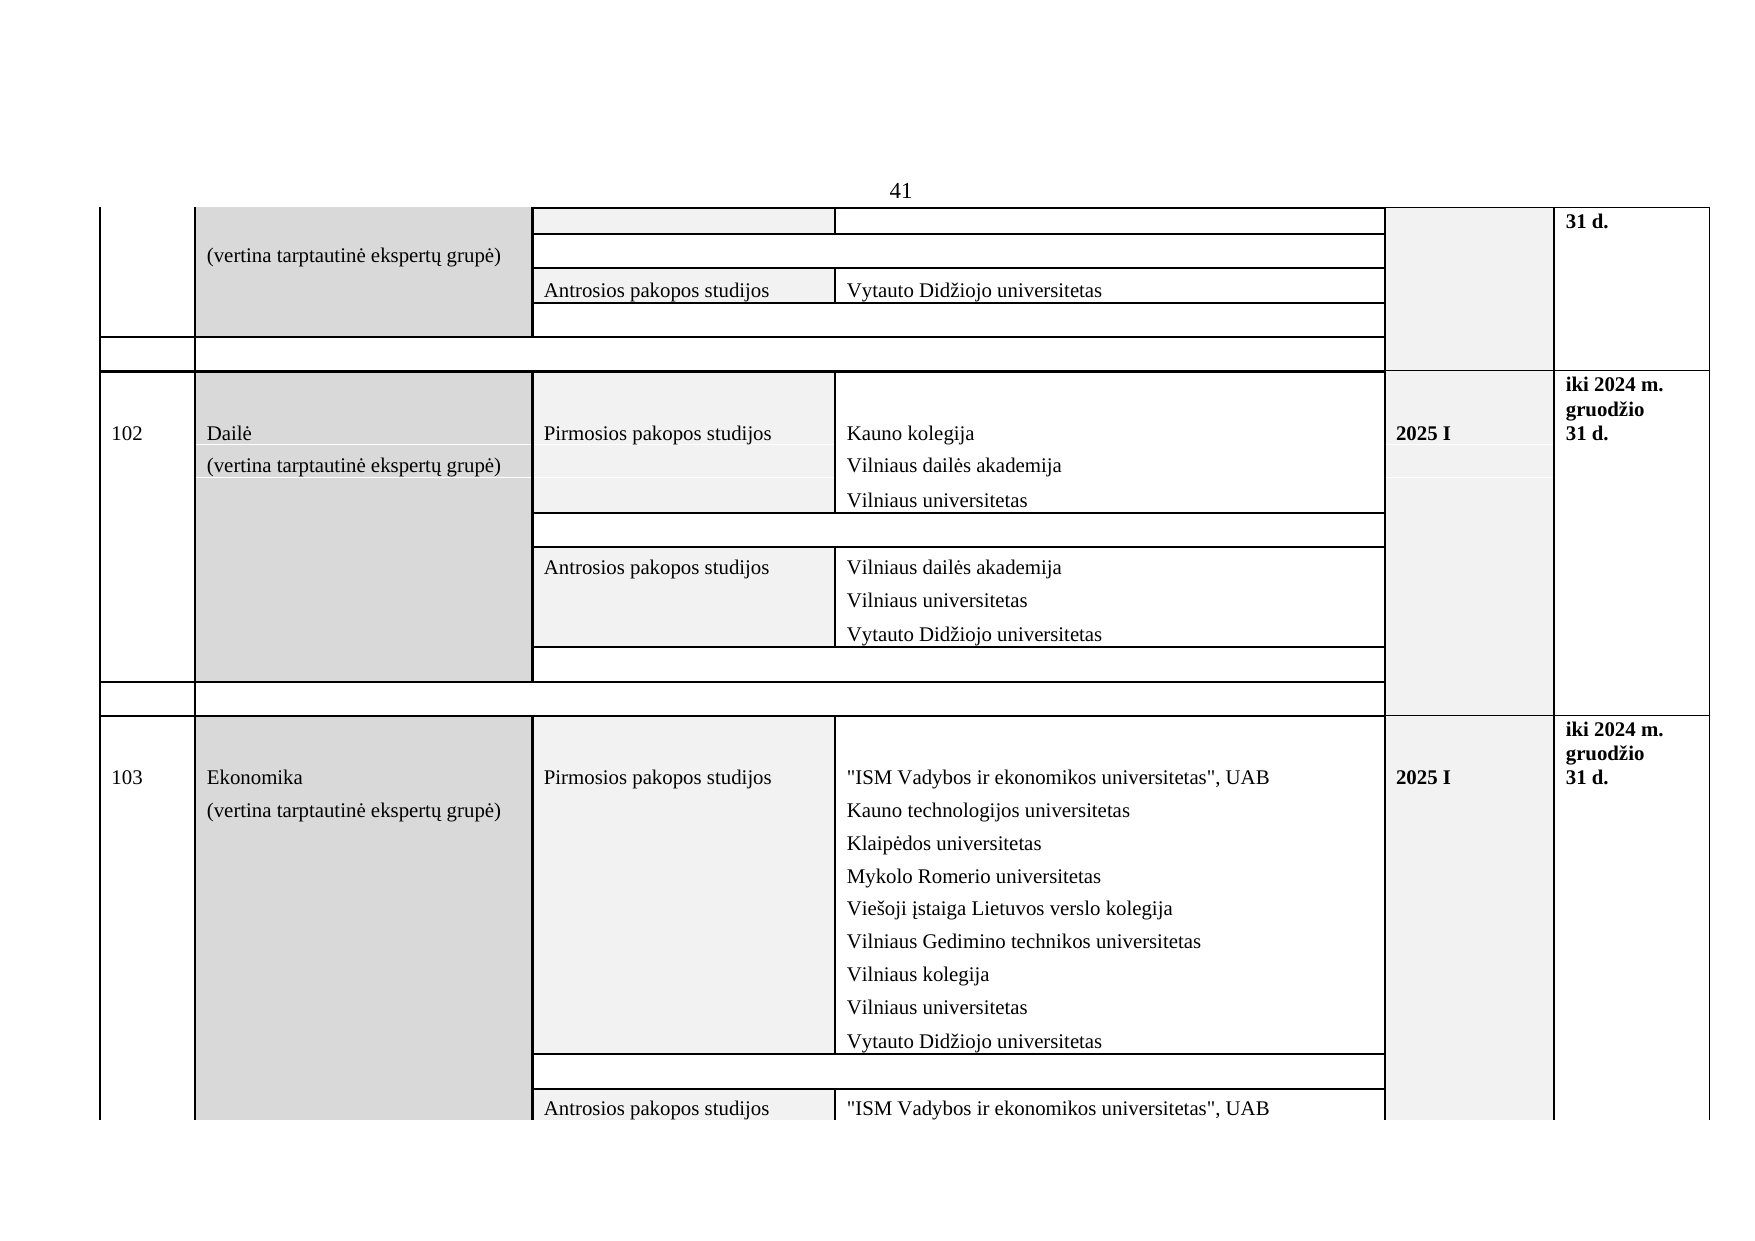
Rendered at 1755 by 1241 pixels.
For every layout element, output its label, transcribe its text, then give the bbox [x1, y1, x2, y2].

table_cell [101, 445, 194, 477]
table_cell [1386, 986, 1553, 1019]
table_cell [101, 789, 194, 822]
table_cell (vertina tarptautinė ekspertų grupė) [196, 233, 531, 267]
table_cell [1555, 920, 1709, 953]
table_cell [534, 612, 834, 646]
table_cell [196, 267, 531, 302]
table_cell [1386, 478, 1553, 512]
table_cell [101, 302, 194, 336]
table_cell Vilniaus kolegija [836, 953, 1384, 986]
table_cell [101, 953, 194, 986]
table_cell [1555, 789, 1709, 822]
table_cell [534, 920, 834, 953]
table_cell [196, 478, 531, 512]
table_cell Kauno kolegija [836, 373, 1384, 444]
table_cell [1386, 822, 1553, 855]
table_cell [1386, 579, 1553, 612]
table_cell [534, 209, 834, 233]
table_cell [101, 646, 194, 681]
table_cell [101, 822, 194, 855]
table_cell [534, 986, 834, 1019]
table_cell [101, 1019, 194, 1053]
table_cell [101, 546, 194, 579]
table_cell [1555, 546, 1709, 579]
table_cell [196, 920, 531, 953]
table_cell [533, 683, 835, 715]
table_cell [196, 1053, 531, 1088]
table_cell [196, 986, 531, 1019]
table_cell [1386, 920, 1553, 953]
table_cell [196, 953, 531, 986]
table_cell [1555, 1088, 1709, 1120]
table_cell [1386, 445, 1553, 477]
table_cell [196, 646, 531, 681]
table_cell "ISM Vadybos ir ekonomikos universitetas", UAB [836, 1090, 1384, 1120]
table_cell [196, 855, 531, 888]
table_cell [1555, 822, 1709, 855]
table_cell [101, 579, 194, 612]
table_cell [1386, 1088, 1553, 1120]
table_cell [196, 612, 531, 646]
table_cell [1555, 579, 1709, 612]
table_cell [101, 855, 194, 888]
table_cell Klaipėdos universitetas [836, 822, 1384, 855]
table_cell [1555, 512, 1709, 546]
table_cell Pirmosios pakopos studijos [534, 373, 834, 444]
table_cell Vytauto Didžiojo universitetas [836, 612, 1384, 646]
table_cell [1555, 953, 1709, 986]
table_cell [534, 478, 834, 512]
table_cell [1555, 681, 1709, 715]
table_cell Vytauto Didžiojo universitetas [836, 269, 1384, 302]
table_cell [1386, 336, 1553, 370]
table_cell (vertina tarptautinė ekspertų grupė) [196, 789, 531, 822]
table_cell [196, 1019, 531, 1053]
table_cell [1386, 302, 1553, 336]
table_cell [534, 445, 834, 477]
table_cell [101, 683, 194, 715]
table_cell [533, 338, 835, 370]
table_cell [1386, 612, 1553, 646]
table_cell [196, 546, 531, 579]
table_cell [101, 920, 194, 953]
table_cell [534, 855, 834, 888]
table_cell [1555, 986, 1709, 1019]
table_cell Ekonomika [196, 717, 531, 789]
table_cell [1555, 1019, 1709, 1053]
table_cell Vilniaus universitetas [836, 579, 1384, 612]
table_cell [1555, 302, 1709, 336]
table_cell Antrosios pakopos studijos Suma [534, 648, 1384, 681]
table_cell [835, 338, 1384, 370]
table_cell Kauno technologijos universitetas [836, 789, 1384, 822]
table_cell [101, 888, 194, 920]
table_cell [101, 338, 194, 370]
table_cell [101, 612, 194, 646]
table_cell [1555, 612, 1709, 646]
table_cell [1555, 646, 1709, 681]
table_cell [1386, 681, 1553, 715]
table_cell [196, 207, 531, 233]
table_cell 103 [101, 717, 194, 789]
table_cell [1386, 267, 1553, 302]
table_cell [1555, 1053, 1709, 1088]
table_cell [196, 888, 531, 920]
table_cell [534, 1019, 834, 1053]
table_cell Vytauto Didžiojo universitetas [836, 1019, 1384, 1053]
table_cell Vilniaus dailės akademija [836, 548, 1384, 579]
table_cell [1555, 233, 1709, 267]
table_cell [196, 1088, 531, 1120]
table_cell [101, 478, 194, 512]
table_cell [196, 512, 531, 546]
table_cell [1386, 1019, 1553, 1053]
table_cell Viešoji įstaiga Lietuvos verslo kolegija [836, 888, 1384, 920]
table_cell Mykolo Romerio universitetas [836, 855, 1384, 888]
table_cell iki 2024 m. gruodžio 31 d. [1555, 371, 1709, 444]
table_cell [101, 267, 194, 302]
table_cell 31 d. [1555, 208, 1709, 233]
table_cell Vilniaus Gedimino technikos universitetas [836, 920, 1384, 953]
table_cell Vilniaus universitetas [836, 478, 1384, 512]
table_cell [534, 579, 834, 612]
table_cell [534, 822, 834, 855]
table_cell [1555, 855, 1709, 888]
table_cell [534, 789, 834, 822]
table_cell [1555, 267, 1709, 302]
table_cell Pirmosios pakopos studijos Suma [534, 1055, 1384, 1088]
table_cell [1386, 953, 1553, 986]
table_cell [1386, 233, 1553, 267]
table_cell Antrosios pakopos studijos Suma [534, 304, 1384, 336]
table_cell [1386, 512, 1553, 546]
table_cell [534, 953, 834, 986]
table_cell Antrosios pakopos studijos [534, 269, 834, 302]
table_cell [1555, 478, 1709, 512]
table_cell [1386, 208, 1553, 233]
table_cell [1386, 888, 1553, 920]
table_cell Pirmosios pakopos studijos Suma [534, 235, 1384, 267]
table_cell Agronomija Suma [196, 338, 532, 370]
table_cell 2025 I [1386, 371, 1553, 444]
table_cell [101, 1053, 194, 1088]
table_cell [1386, 789, 1553, 822]
table_cell [196, 579, 531, 612]
table_cell [101, 207, 194, 233]
table_cell [101, 512, 194, 546]
table_cell Pirmosios pakopos studijos Suma [534, 514, 1384, 546]
table_cell [836, 209, 1384, 233]
table_cell (vertina tarptautinė ekspertų grupė) [196, 445, 531, 477]
table_cell [101, 233, 194, 267]
table_cell [1386, 855, 1553, 888]
table_cell [835, 683, 1384, 715]
table_cell [1555, 888, 1709, 920]
table_cell Vilniaus universitetas [836, 986, 1384, 1019]
table_cell Dailė Suma [196, 683, 532, 715]
table_cell Antrosios pakopos studijos [534, 1090, 834, 1120]
table_cell [101, 986, 194, 1019]
table_cell Antrosios pakopos studijos [534, 548, 834, 579]
table_cell 2025 I [1386, 716, 1553, 789]
table_cell [1386, 646, 1553, 681]
table_cell [196, 302, 531, 336]
table_cell [196, 822, 531, 855]
table_cell Pirmosios pakopos studijos [534, 717, 834, 789]
table_cell [1386, 546, 1553, 579]
table_cell [1555, 336, 1709, 370]
table_cell Dailė [196, 373, 531, 444]
table_cell [534, 888, 834, 920]
table_cell [101, 1088, 194, 1120]
table_cell Vilniaus dailės akademija [836, 445, 1384, 477]
table_cell 102 [101, 373, 194, 444]
table_cell iki 2024 m. gruodžio 31 d. [1555, 716, 1709, 789]
table_cell [1555, 445, 1709, 477]
table_cell "ISM Vadybos ir ekonomikos universitetas", UAB [836, 717, 1384, 789]
table_cell [1386, 1053, 1553, 1088]
